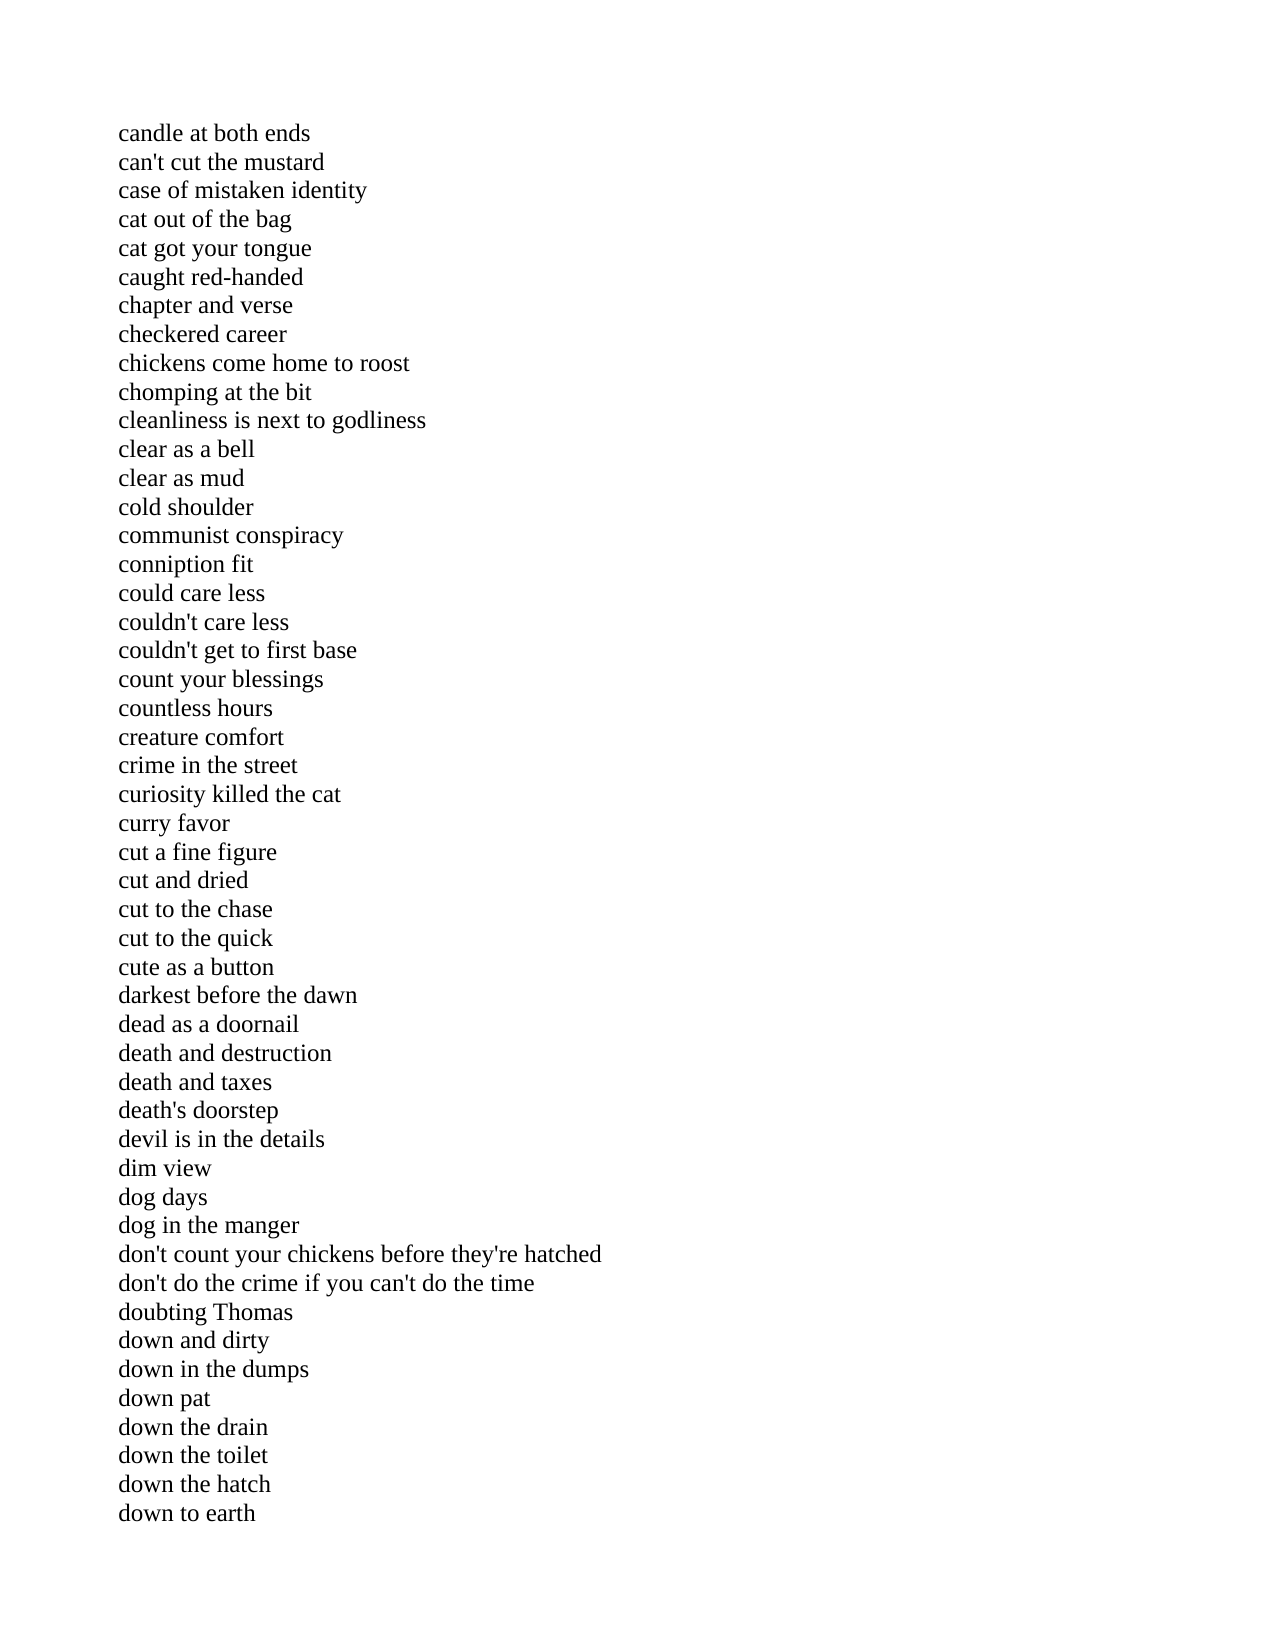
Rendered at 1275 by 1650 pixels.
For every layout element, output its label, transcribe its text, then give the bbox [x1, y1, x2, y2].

text down the drain [118, 1412, 1157, 1441]
text death's doorstep [118, 1096, 1157, 1124]
text cut and dried [118, 866, 1157, 894]
text chapter and verse [118, 291, 1157, 319]
text cleanliness is next to godliness [118, 406, 1157, 434]
text darkest before the dawn [118, 981, 1157, 1009]
text curiosity killed the cat [118, 779, 1157, 808]
text can't cut the mustard [118, 147, 1157, 176]
text cut to the chase [118, 894, 1157, 923]
text communist conspiracy [118, 521, 1157, 549]
text caught red-handed [118, 262, 1157, 291]
text devil is in the details [118, 1124, 1157, 1153]
text cute as a button [118, 952, 1157, 981]
text checkered career [118, 319, 1157, 348]
text cat got your tongue [118, 233, 1157, 262]
text chickens come home to roost [118, 348, 1157, 377]
text doubting Thomas [118, 1297, 1157, 1326]
text could care less [118, 578, 1157, 607]
text cut to the quick [118, 923, 1157, 952]
text dog days [118, 1182, 1157, 1211]
text down to earth [118, 1498, 1157, 1527]
text down the toilet [118, 1441, 1157, 1469]
text creature comfort [118, 722, 1157, 751]
text dog in the manger [118, 1211, 1157, 1239]
text don't do the crime if you can't do the time [118, 1268, 1157, 1297]
text cold shoulder [118, 492, 1157, 521]
text death and taxes [118, 1067, 1157, 1096]
text couldn't care less [118, 607, 1157, 636]
text clear as a bell [118, 434, 1157, 463]
text count your blessings [118, 664, 1157, 693]
text case of mistaken identity [118, 176, 1157, 204]
text cut a fine figure [118, 837, 1157, 866]
text down and dirty [118, 1326, 1157, 1354]
text clear as mud [118, 463, 1157, 492]
text couldn't get to first base [118, 636, 1157, 664]
text candle at both ends [118, 118, 1157, 147]
text dead as a doornail [118, 1009, 1157, 1038]
text down the hatch [118, 1469, 1157, 1498]
text curry favor [118, 808, 1157, 837]
text dim view [118, 1153, 1157, 1182]
text chomping at the bit [118, 377, 1157, 406]
text crime in the street [118, 751, 1157, 779]
text death and destruction [118, 1038, 1157, 1067]
text down pat [118, 1383, 1157, 1412]
text down in the dumps [118, 1354, 1157, 1383]
text don't count your chickens before they're hatched [118, 1239, 1157, 1268]
text conniption fit [118, 549, 1157, 578]
text cat out of the bag [118, 204, 1157, 233]
text countless hours [118, 693, 1157, 722]
